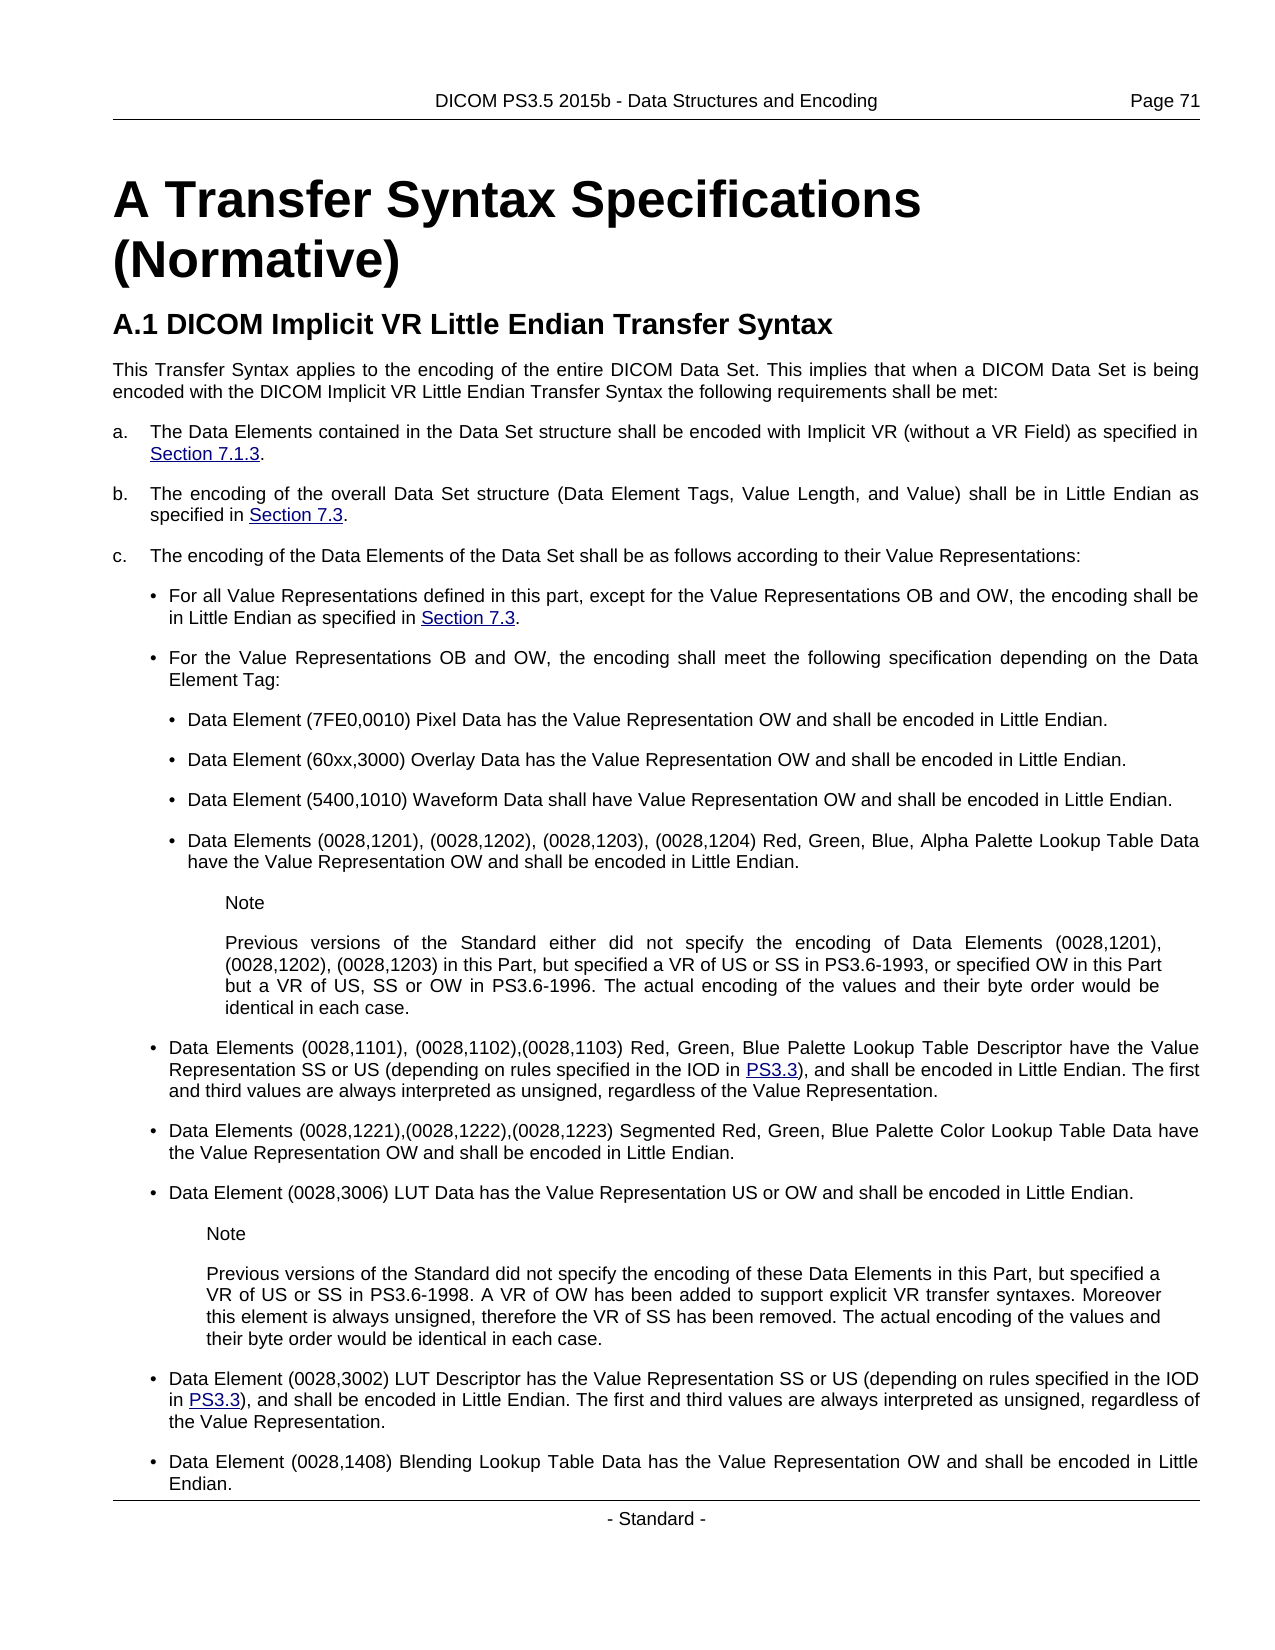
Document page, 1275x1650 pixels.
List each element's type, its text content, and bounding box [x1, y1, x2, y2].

list The encoding of the Data Elements of the Data Set shall be as follows according to their Value Representations: [112, 544, 1200, 566]
list Data Element (60xx,3000) Overlay Data has the Value Representation OW and shall be encoded in Little Endian. [169, 749, 1200, 771]
list Data Element (5400,1010) Waveform Data shall have Value Representation OW and shall be encoded in Little Endian. [169, 789, 1200, 811]
text A Transfer Syntax Specifications (Normative) [112, 169, 1200, 288]
list Data Element (7FE0,0010) Pixel Data has the Value Representation OW and shall be encoded in Little Endian. [169, 709, 1200, 730]
list For the Value Representations OB and OW, the encoding shall meet the following specification depending on the Data Element Tag: [150, 647, 1200, 690]
list The Data Elements contained in the Data Set structure shall be encoded with Implicit VR (without a VR Field) as specified in Section 7.1.3. [112, 421, 1200, 464]
list Previous versions of the Standard did not specify the encoding of these Data Elements in this Part, but specified a VR of US or SS in PS3.6-1998. A VR of OW has been added to support explicit VR transfer syntaxes. Moreover this element is always unsigned, therefore the VR of SS has been removed. The actual encoding of the values and their byte order would be identical in each case. [187, 1263, 1162, 1349]
list Previous versions of the Standard either did not specify the encoding of Data Elements (0028,1201), (0028,1202), (0028,1203) in this Part, but specified a VR of US or SS in PS3.6-1993, or specified OW in this Part but a VR of US, SS or OW in PS3.6-1996. The actual encoding of the values and their byte order would be identical in each case. [206, 932, 1162, 1018]
list For all Value Representations defined in this part, except for the Value Representations OB and OW, the encoding shall be in Little Endian as specified in Section 7.3. [150, 585, 1200, 628]
list Note [206, 891, 1162, 913]
list Data Elements (0028,1101), (0028,1102),(0028,1103) Red, Green, Blue Palette Lookup Table Descriptor have the Value Representation SS or US (depending on rules specified in the IOD in PS3.3), and shall be encoded in Little Endian. The first and third values are always interpreted as unsigned, regardless of the Value Representation. [150, 1037, 1200, 1101]
list Note [187, 1222, 1162, 1244]
list Data Elements (0028,1201), (0028,1202), (0028,1203), (0028,1204) Red, Green, Blue, Alpha Palette Lookup Table Data have the Value Representation OW and shall be encoded in Little Endian. [169, 829, 1200, 873]
list Data Element (0028,3002) LUT Descriptor has the Value Representation SS or US (depending on rules specified in the IOD in PS3.3), and shall be encoded in Little Endian. The first and third values are always interpreted as unsigned, regardless of the Value Representation. [150, 1368, 1200, 1432]
text A.1 DICOM Implicit VR Little Endian Transfer Syntax [112, 307, 1200, 340]
list Data Element (0028,1408) Blending Lookup Table Data has the Value Representation OW and shall be encoded in Little Endian. [150, 1451, 1200, 1494]
list The encoding of the overall Data Set structure (Data Element Tags, Value Length, and Value) shall be in Little Endian as specified in Section 7.3. [112, 483, 1200, 526]
list Data Element (0028,3006) LUT Data has the Value Representation US or OW and shall be encoded in Little Endian. [150, 1182, 1200, 1204]
text This Transfer Syntax applies to the encoding of the entire DICOM Data Set. This implies that when a DICOM Data Set is being encoded with the DICOM Implicit VR Little Endian Transfer Syntax the following requirements shall be met: [112, 359, 1200, 402]
list Data Elements (0028,1221),(0028,1222),(0028,1223) Segmented Red, Green, Blue Palette Color Lookup Table Data have the Value Representation OW and shall be encoded in Little Endian. [150, 1120, 1200, 1163]
